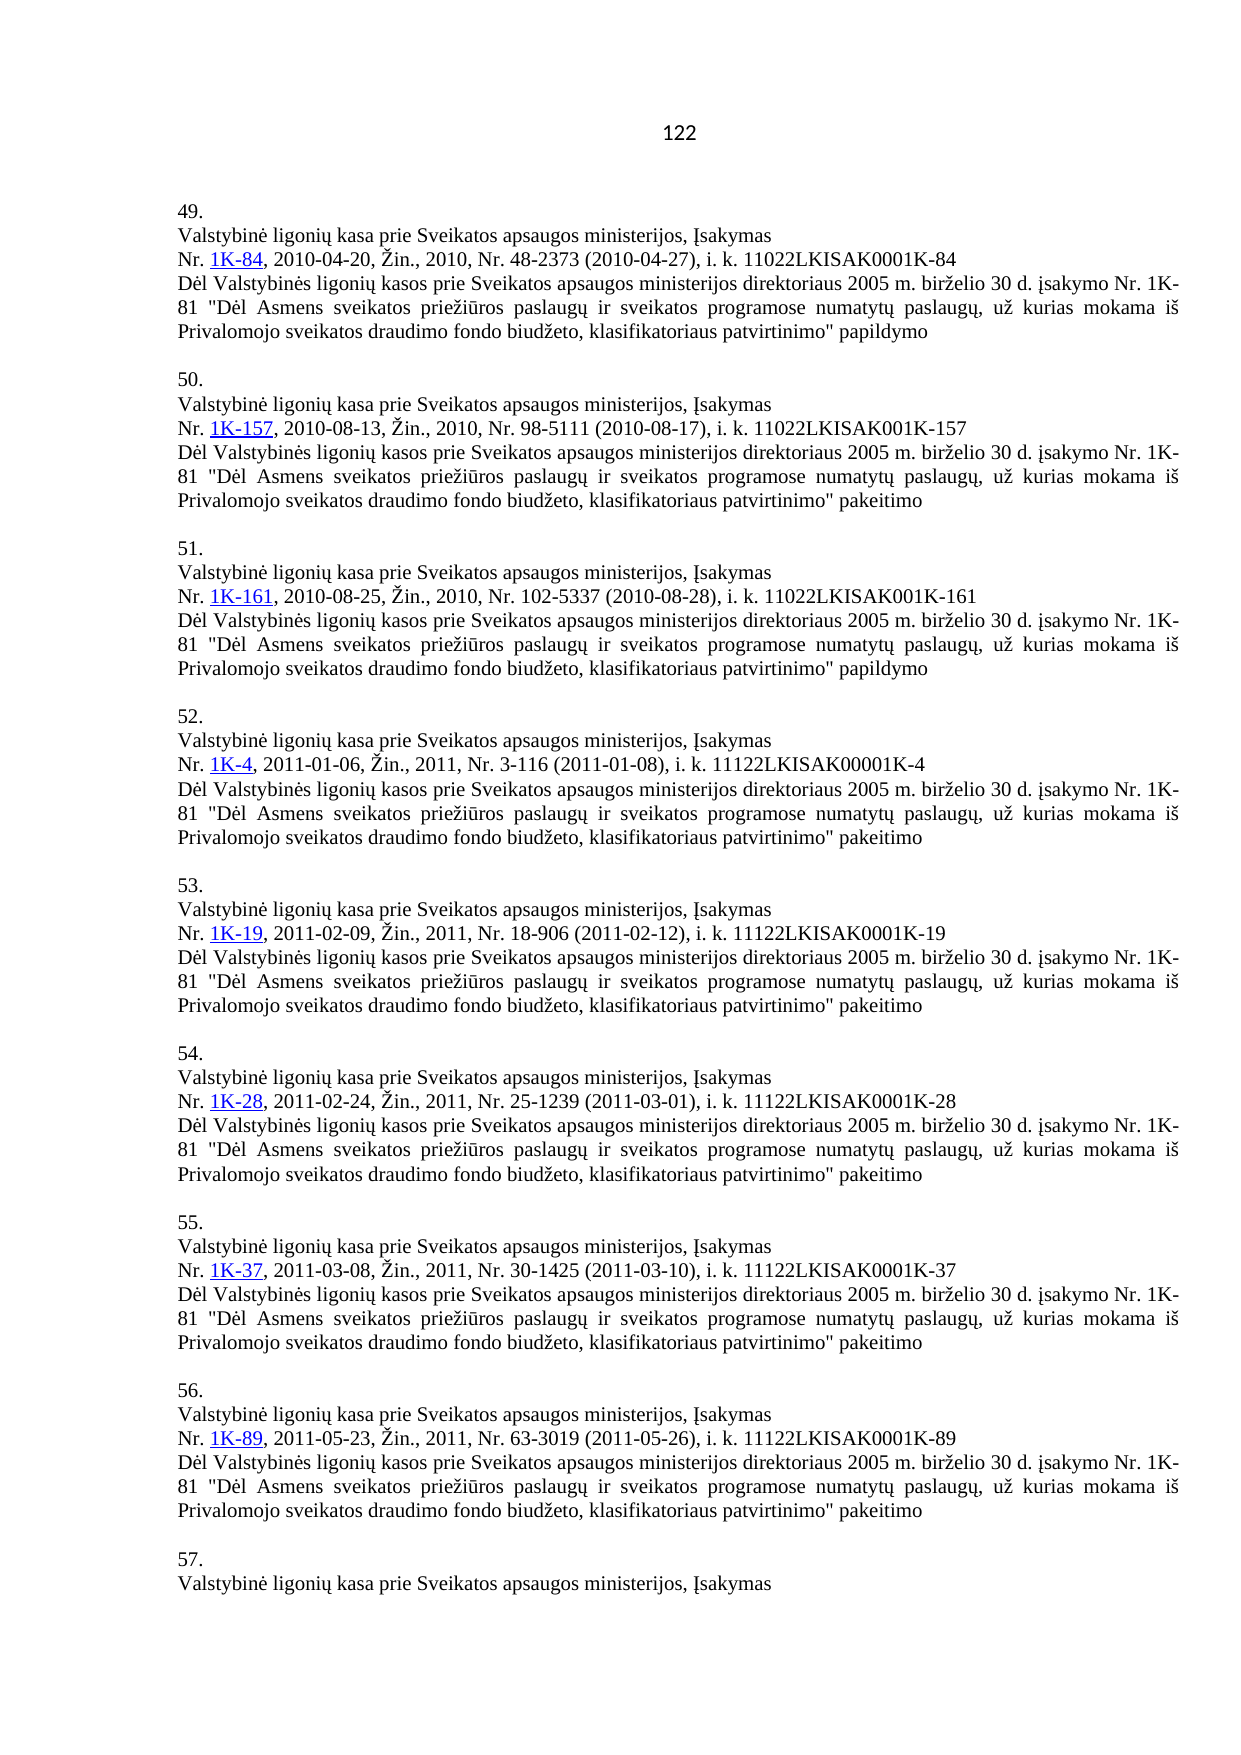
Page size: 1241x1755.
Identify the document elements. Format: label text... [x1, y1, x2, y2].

text Nr. 1K-4, 2011-01-06, Žin., 2011, Nr. 3-116 (2011-01-08), i. k. 11122LKISAK00001K-4 [177, 752, 1181, 776]
text 57. [177, 1546, 1181, 1571]
text Valstybinė ligonių kasa prie Sveikatos apsaugos ministerijos, Įsakymas [177, 391, 1181, 416]
text Nr. 1K-161, 2010-08-25, Žin., 2010, Nr. 102-5337 (2010-08-28), i. k. 11022LKISAK001K-161 [177, 584, 1181, 608]
text 51. [177, 536, 1181, 560]
text Nr. 1K-84, 2010-04-20, Žin., 2010, Nr. 48-2373 (2010-04-27), i. k. 11022LKISAK0001K-84 [177, 247, 1181, 271]
text 55. [177, 1209, 1181, 1234]
text Valstybinė ligonių kasa prie Sveikatos apsaugos ministerijos, Įsakymas [177, 897, 1181, 921]
text Dėl Valstybinės ligonių kasos prie Sveikatos apsaugos ministerijos direktoriaus 2005 m. birželio 30 d. įsakymo Nr. 1K-81 "Dėl Asmens sveikatos priežiūros paslaugų ir sveikatos programose numatytų paslaugų, už kurias mokama iš Privalomojo sveikatos draudimo fondo biudžeto, klasifikatoriaus patvirtinimo" pakeitimo [177, 776, 1181, 849]
text Nr. 1K-19, 2011-02-09, Žin., 2011, Nr. 18-906 (2011-02-12), i. k. 11122LKISAK0001K-19 [177, 921, 1181, 945]
text Nr. 1K-37, 2011-03-08, Žin., 2011, Nr. 30-1425 (2011-03-10), i. k. 11122LKISAK0001K-37 [177, 1258, 1181, 1282]
text 50. [177, 367, 1181, 391]
text Dėl Valstybinės ligonių kasos prie Sveikatos apsaugos ministerijos direktoriaus 2005 m. birželio 30 d. įsakymo Nr. 1K-81 "Dėl Asmens sveikatos priežiūros paslaugų ir sveikatos programose numatytų paslaugų, už kurias mokama iš Privalomojo sveikatos draudimo fondo biudžeto, klasifikatoriaus patvirtinimo" pakeitimo [177, 945, 1181, 1017]
text Valstybinė ligonių kasa prie Sveikatos apsaugos ministerijos, Įsakymas [177, 1065, 1181, 1089]
text Nr. 1K-28, 2011-02-24, Žin., 2011, Nr. 25-1239 (2011-03-01), i. k. 11122LKISAK0001K-28 [177, 1089, 1181, 1113]
text Dėl Valstybinės ligonių kasos prie Sveikatos apsaugos ministerijos direktoriaus 2005 m. birželio 30 d. įsakymo Nr. 1K-81 "Dėl Asmens sveikatos priežiūros paslaugų ir sveikatos programose numatytų paslaugų, už kurias mokama iš Privalomojo sveikatos draudimo fondo biudžeto, klasifikatoriaus patvirtinimo" pakeitimo [177, 439, 1181, 512]
text 49. [177, 199, 1181, 223]
text Valstybinė ligonių kasa prie Sveikatos apsaugos ministerijos, Įsakymas [177, 560, 1181, 584]
text Dėl Valstybinės ligonių kasos prie Sveikatos apsaugos ministerijos direktoriaus 2005 m. birželio 30 d. įsakymo Nr. 1K-81 "Dėl Asmens sveikatos priežiūros paslaugų ir sveikatos programose numatytų paslaugų, už kurias mokama iš Privalomojo sveikatos draudimo fondo biudžeto, klasifikatoriaus patvirtinimo" pakeitimo [177, 1282, 1181, 1354]
text Dėl Valstybinės ligonių kasos prie Sveikatos apsaugos ministerijos direktoriaus 2005 m. birželio 30 d. įsakymo Nr. 1K-81 "Dėl Asmens sveikatos priežiūros paslaugų ir sveikatos programose numatytų paslaugų, už kurias mokama iš Privalomojo sveikatos draudimo fondo biudžeto, klasifikatoriaus patvirtinimo" pakeitimo [177, 1113, 1181, 1186]
text Nr. 1K-89, 2011-05-23, Žin., 2011, Nr. 63-3019 (2011-05-26), i. k. 11122LKISAK0001K-89 [177, 1426, 1181, 1450]
text 53. [177, 873, 1181, 897]
text Valstybinė ligonių kasa prie Sveikatos apsaugos ministerijos, Įsakymas [177, 1402, 1181, 1426]
text Dėl Valstybinės ligonių kasos prie Sveikatos apsaugos ministerijos direktoriaus 2005 m. birželio 30 d. įsakymo Nr. 1K-81 "Dėl Asmens sveikatos priežiūros paslaugų ir sveikatos programose numatytų paslaugų, už kurias mokama iš Privalomojo sveikatos draudimo fondo biudžeto, klasifikatoriaus patvirtinimo" papildymo [177, 608, 1181, 680]
text Dėl Valstybinės ligonių kasos prie Sveikatos apsaugos ministerijos direktoriaus 2005 m. birželio 30 d. įsakymo Nr. 1K-81 "Dėl Asmens sveikatos priežiūros paslaugų ir sveikatos programose numatytų paslaugų, už kurias mokama iš Privalomojo sveikatos draudimo fondo biudžeto, klasifikatoriaus patvirtinimo" papildymo [177, 271, 1181, 343]
text Valstybinė ligonių kasa prie Sveikatos apsaugos ministerijos, Įsakymas [177, 1571, 1181, 1594]
text 54. [177, 1041, 1181, 1065]
text Nr. 1K-157, 2010-08-13, Žin., 2010, Nr. 98-5111 (2010-08-17), i. k. 11022LKISAK001K-157 [177, 416, 1181, 439]
text Valstybinė ligonių kasa prie Sveikatos apsaugos ministerijos, Įsakymas [177, 1234, 1181, 1258]
text Valstybinė ligonių kasa prie Sveikatos apsaugos ministerijos, Įsakymas [177, 223, 1181, 247]
text 56. [177, 1378, 1181, 1402]
text 52. [177, 704, 1181, 728]
text Dėl Valstybinės ligonių kasos prie Sveikatos apsaugos ministerijos direktoriaus 2005 m. birželio 30 d. įsakymo Nr. 1K-81 "Dėl Asmens sveikatos priežiūros paslaugų ir sveikatos programose numatytų paslaugų, už kurias mokama iš Privalomojo sveikatos draudimo fondo biudžeto, klasifikatoriaus patvirtinimo" pakeitimo [177, 1450, 1181, 1522]
text Valstybinė ligonių kasa prie Sveikatos apsaugos ministerijos, Įsakymas [177, 728, 1181, 752]
